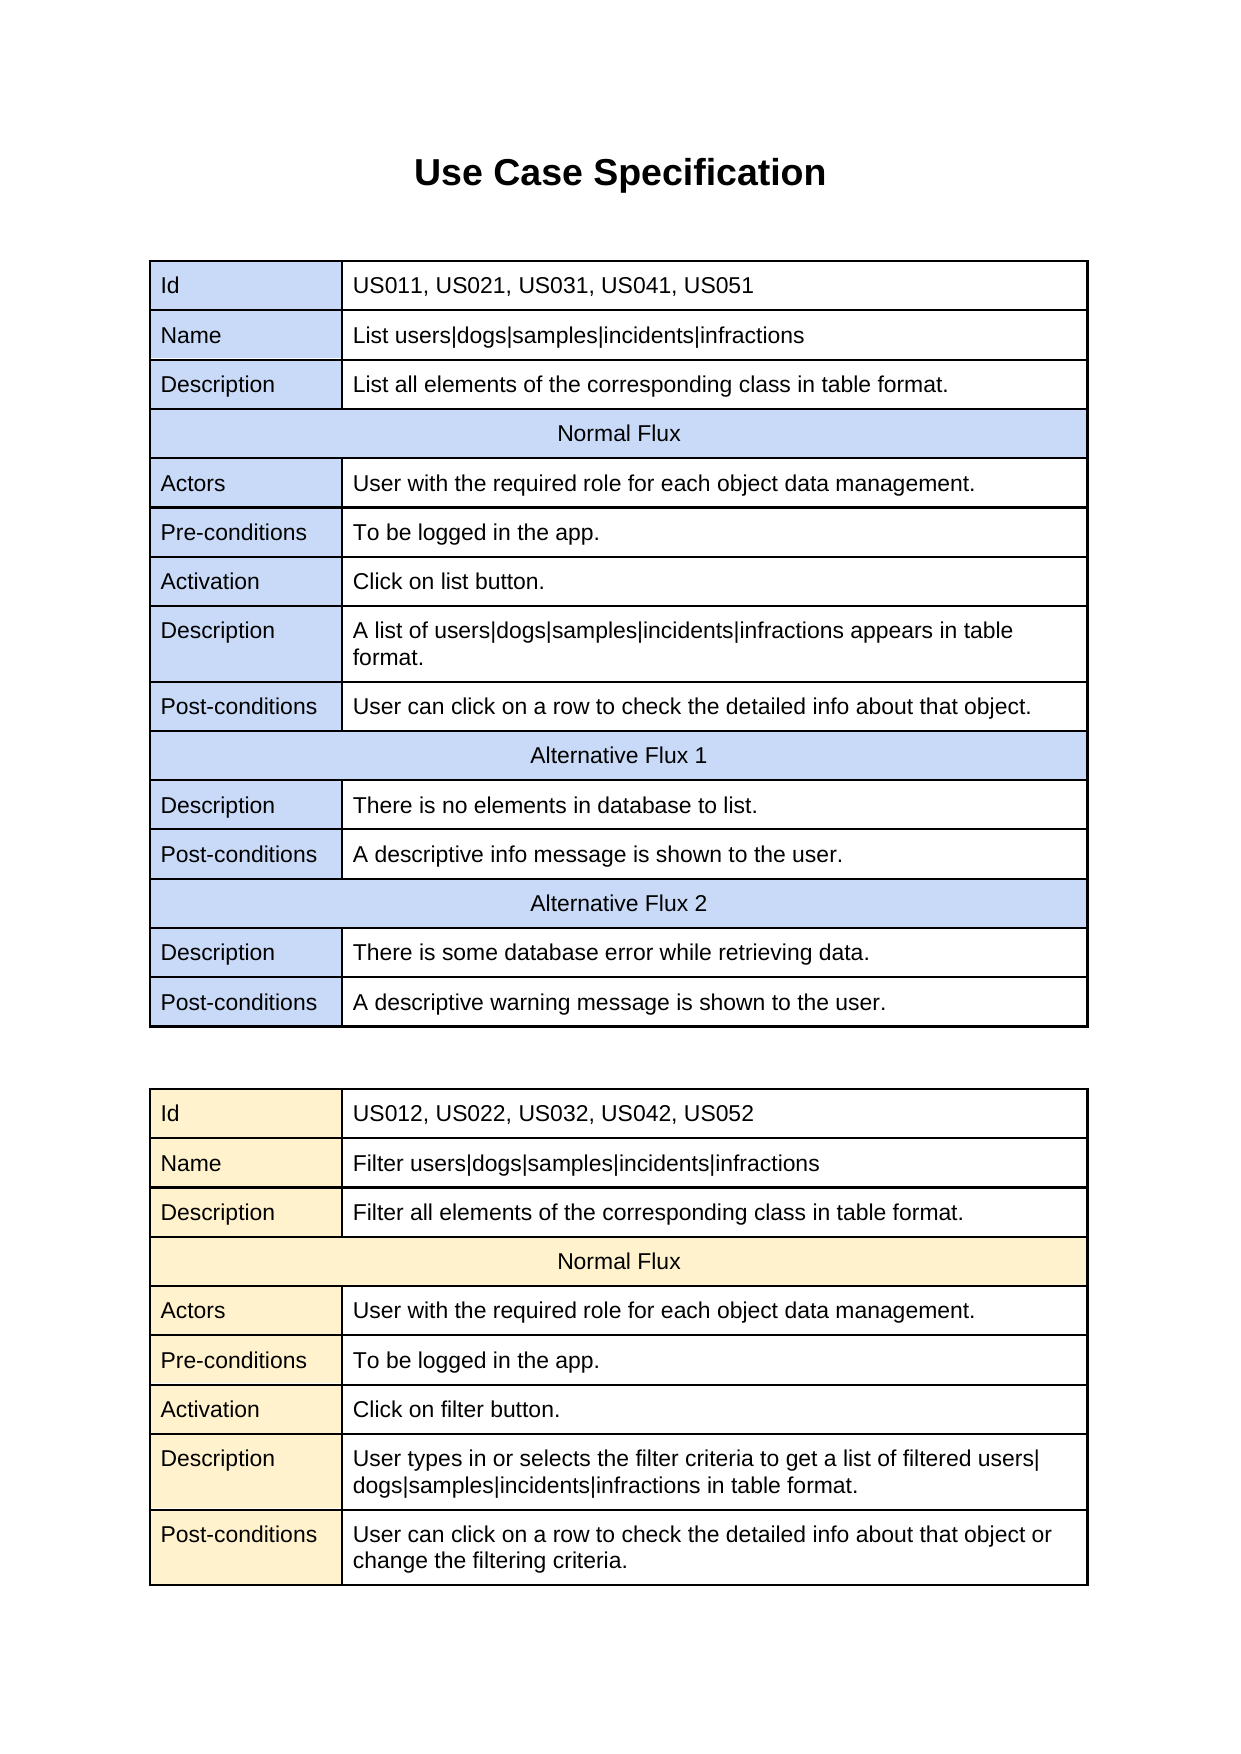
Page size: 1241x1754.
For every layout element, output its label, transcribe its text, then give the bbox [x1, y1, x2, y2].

table_header US011, US021, US031, US041, US051 [343, 262, 1086, 309]
table_cell Description [151, 1435, 341, 1508]
table_cell Click on list button. [343, 558, 1086, 605]
table_cell Description [151, 607, 341, 681]
table_header US012, US022, US032, US042, US052 [343, 1090, 1086, 1137]
table_cell User can click on a row to check the detailed info about that object or change the filtering criteria. [343, 1511, 1086, 1584]
table_cell User with the required role for each object data management. [343, 459, 1086, 506]
table_cell User types in or selects the filter criteria to get a list of filtered users|dogs|samples|incidents|infractions in table format. [343, 1435, 1086, 1508]
table_cell Pre-conditions [151, 1336, 341, 1383]
table_cell Description [151, 929, 341, 976]
text Use Case Specification [150, 150, 1090, 193]
table_cell Alternative Flux 2 [151, 880, 1086, 927]
table_cell Filter users|dogs|samples|incidents|infractions [343, 1139, 1086, 1186]
table_cell List all elements of the corresponding class in table format. [343, 361, 1086, 408]
table_header Id [151, 1090, 341, 1137]
table_cell Name [151, 311, 341, 358]
table_cell Click on filter button. [343, 1386, 1086, 1433]
table_cell Normal Flux [151, 410, 1086, 457]
table_cell Post-conditions [151, 978, 341, 1025]
table_cell Actors [151, 459, 341, 506]
table_cell Description [151, 361, 341, 408]
table_cell User can click on a row to check the detailed info about that object. [343, 683, 1086, 730]
table_cell There is some database error while retrieving data. [343, 929, 1086, 976]
table_cell A list of users|dogs|samples|incidents|infractions appears in table format. [343, 607, 1086, 681]
table_cell Normal Flux [151, 1238, 1086, 1285]
table_header Id [151, 262, 341, 309]
table_cell To be logged in the app. [343, 1336, 1086, 1383]
table_cell Post-conditions [151, 683, 341, 730]
table_cell Pre-conditions [151, 509, 341, 556]
table_cell Name [151, 1139, 341, 1186]
table_cell Description [151, 781, 341, 828]
table_cell Description [151, 1189, 341, 1236]
table_cell Actors [151, 1287, 341, 1334]
table_cell User with the required role for each object data management. [343, 1287, 1086, 1334]
table_cell Post-conditions [151, 1511, 341, 1584]
table_cell There is no elements in database to list. [343, 781, 1086, 828]
table_cell List users|dogs|samples|incidents|infractions [343, 311, 1086, 358]
table_cell Activation [151, 558, 341, 605]
table_cell Filter all elements of the corresponding class in table format. [343, 1189, 1086, 1236]
table_cell To be logged in the app. [343, 509, 1086, 556]
table_cell Activation [151, 1386, 341, 1433]
table_cell A descriptive info message is shown to the user. [343, 830, 1086, 878]
table_cell Post-conditions [151, 830, 341, 878]
table_cell Alternative Flux 1 [151, 732, 1086, 779]
table_cell A descriptive warning message is shown to the user. [343, 978, 1086, 1025]
